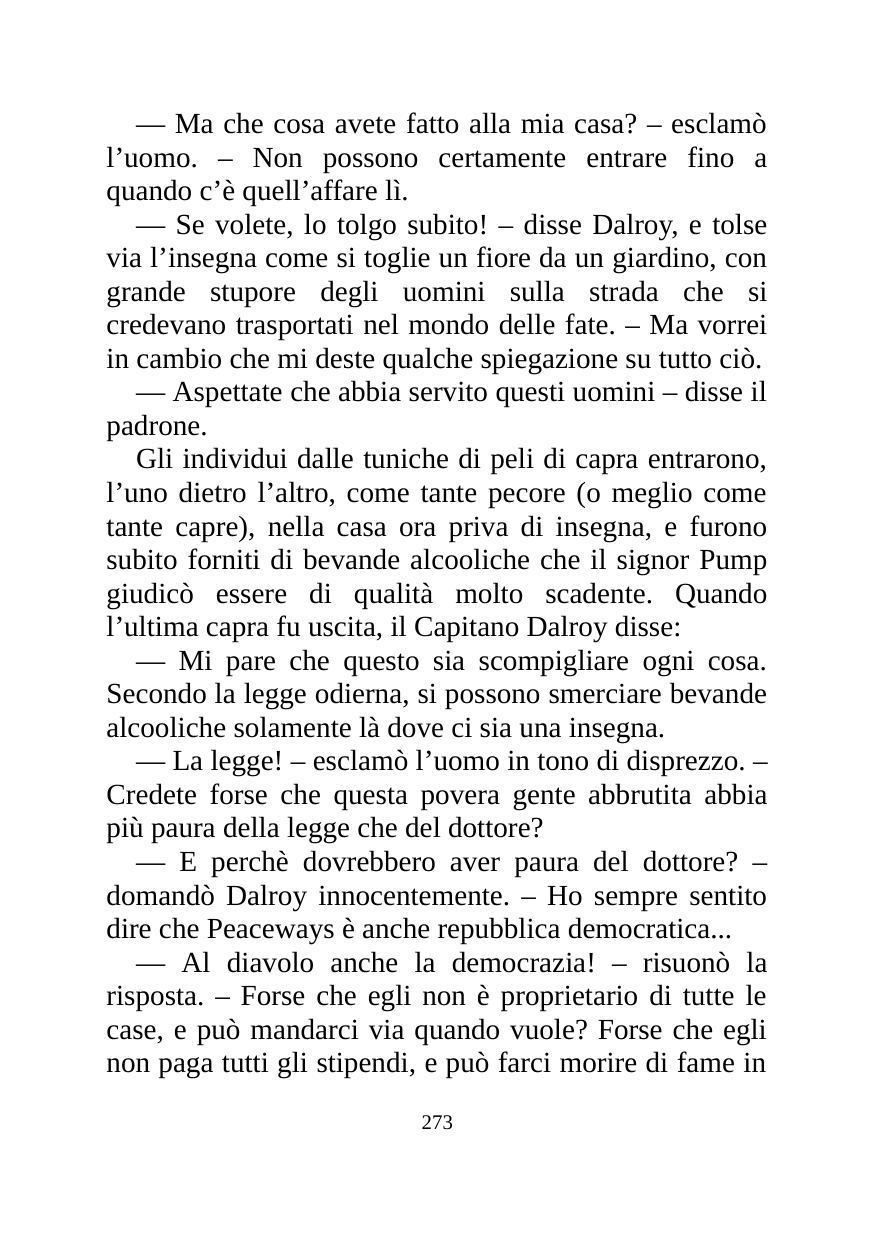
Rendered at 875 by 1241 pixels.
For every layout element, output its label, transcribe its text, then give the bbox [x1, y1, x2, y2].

text — Mi pare che questo sia scompigliare ogni cosa. Secondo la legge odierna, si possono smerciare bevande alcooliche solamente là dove ci sia una insegna. [106, 643, 768, 743]
text — Ma che cosa avete fatto alla mia casa? – esclamò l’uomo. – Non possono certamente entrare fino a quando c’è quell’affare lì. [106, 106, 768, 207]
text — E perchè dovrebbero aver paura del dottore? – domandò Dalroy innocentemente. – Ho sempre sentito dire che Peaceways è anche repubblica democratica... [106, 844, 768, 945]
text Gli individui dalle tuniche di peli di capra entrarono, l’uno dietro l’altro, come tante pecore (o meglio come tante capre), nella casa ora priva di insegna, e furono subito forniti di bevande alcooliche che il signor Pump giudicò essere di qualità molto scadente. Quando l’ultima capra fu uscita, il Capitano Dalroy disse: [106, 442, 768, 643]
text — Aspettate che abbia servito questi uomini – disse il padrone. [106, 374, 768, 442]
text — Al diavolo anche la democrazia! – risuonò la risposta. – Forse che egli non è proprietario di tutte le case, e può mandarci via quando vuole? Forse che egli non paga tutti gli stipendi, e può farci morire di fame in [106, 945, 768, 1079]
text — Se volete, lo tolgo subito! – disse Dalroy, e tolse via l’insegna come si toglie un fiore da un giardino, con grande stupore degli uomini sulla strada che si credevano trasportati nel mondo delle fate. – Ma vorrei in cambio che mi deste qualche spiegazione su tutto ciò. [106, 207, 768, 374]
text — La legge! – esclamò l’uomo in tono di disprezzo. – Credete forse che questa povera gente abbrutita abbia più paura della legge che del dottore? [106, 743, 768, 844]
